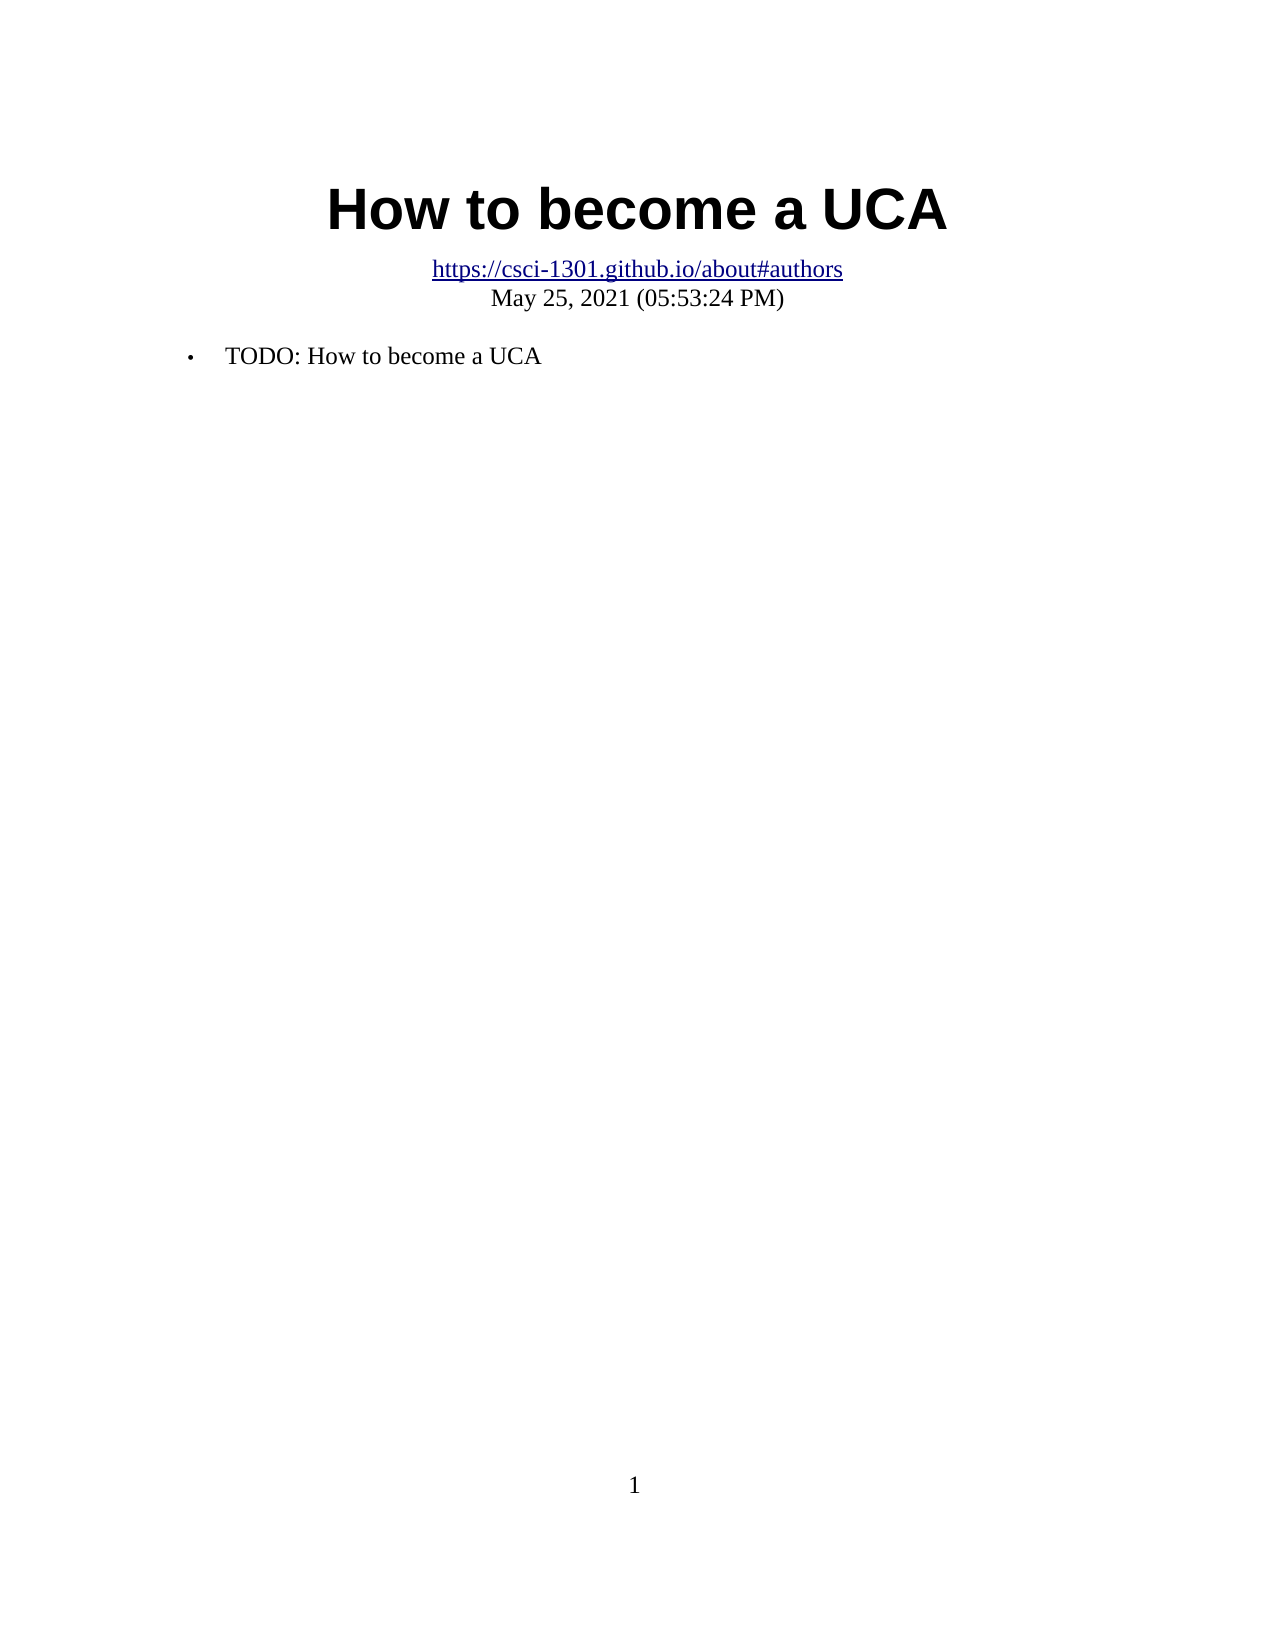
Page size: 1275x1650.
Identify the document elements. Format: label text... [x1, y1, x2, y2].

title How to become a UCA [150, 175, 1125, 242]
text May 25, 2021 (05:53:24 PM) [150, 283, 1125, 312]
text https://csci-1301.github.io/about#authors [150, 254, 1125, 283]
list TODO: How to become a UCA [187, 341, 1125, 369]
